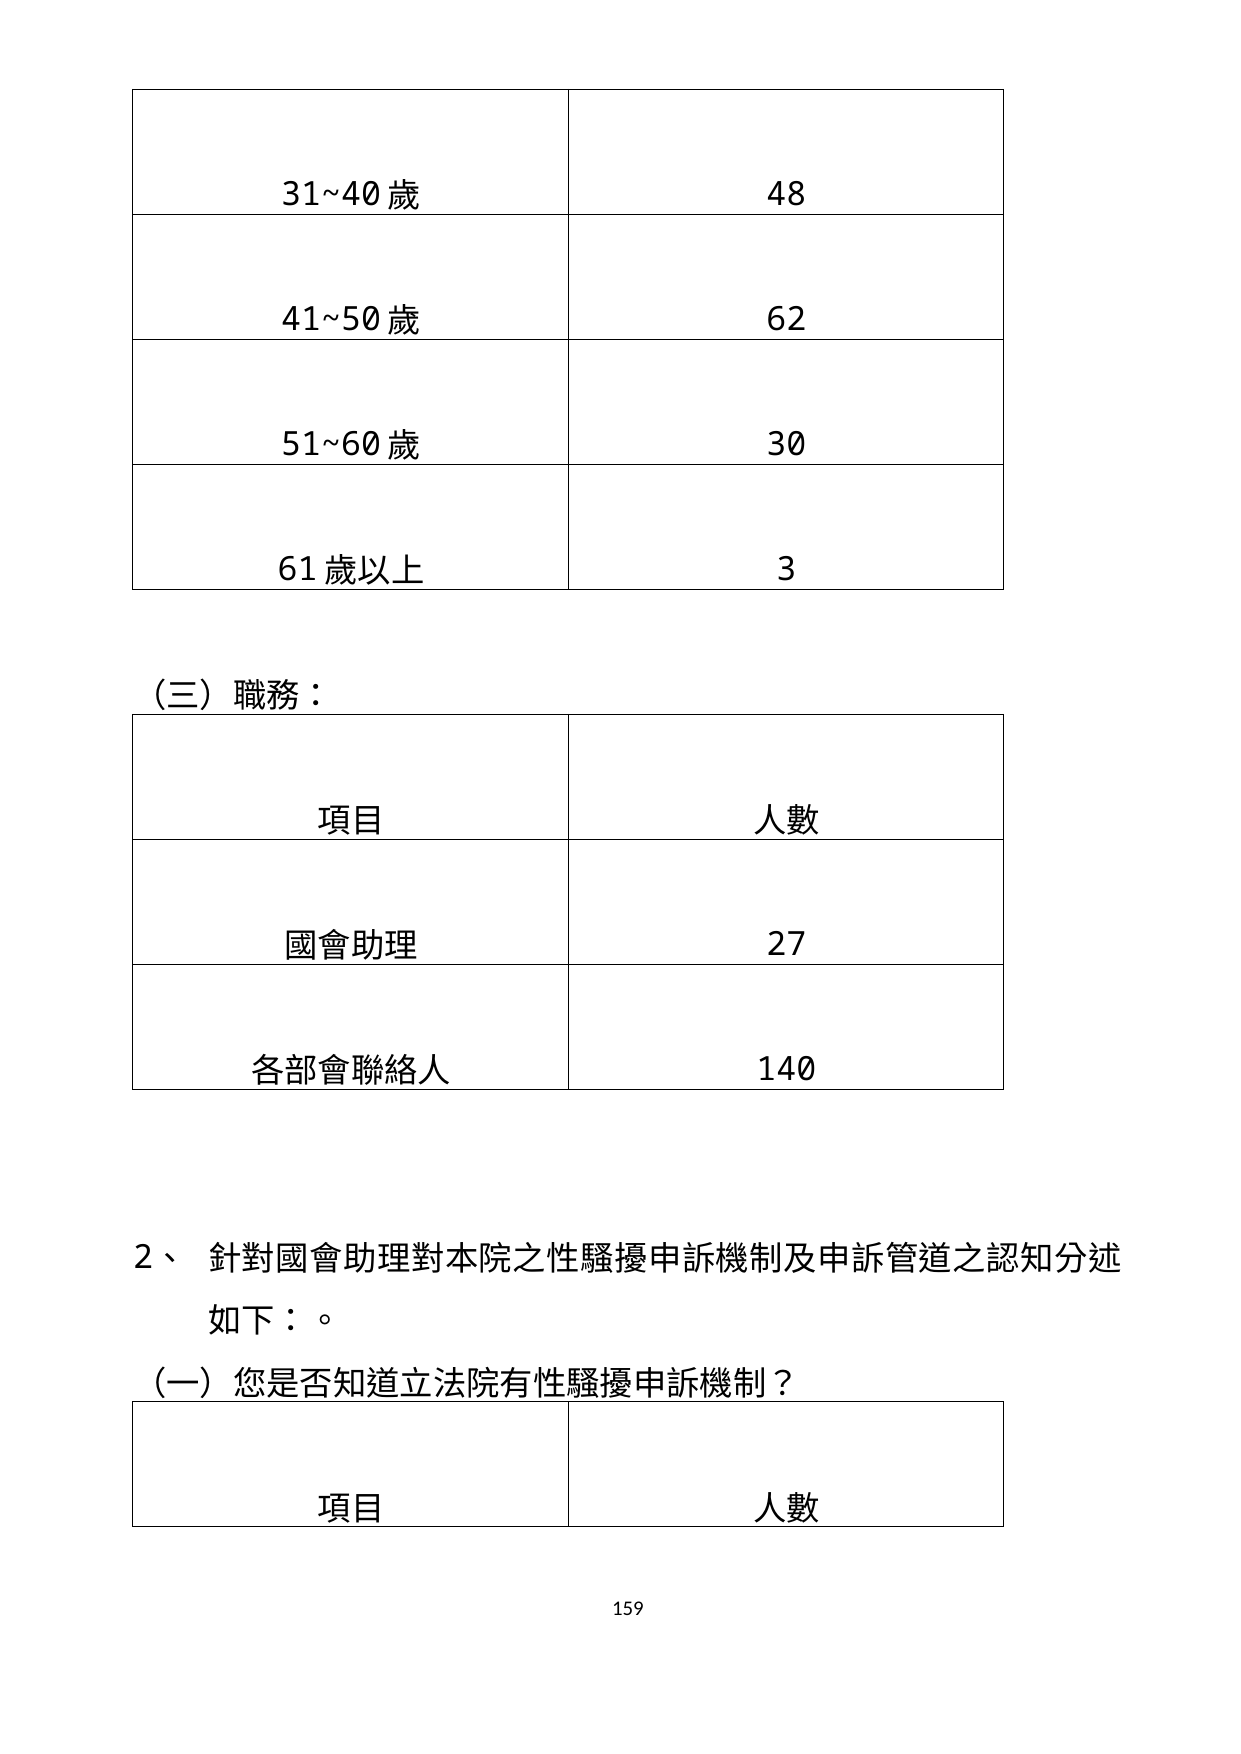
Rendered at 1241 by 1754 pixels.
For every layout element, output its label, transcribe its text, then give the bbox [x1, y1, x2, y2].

table_cell 30 [569, 340, 1003, 464]
text （三）職務： [133, 651, 1122, 714]
table_cell 各部會聯絡人 [133, 965, 568, 1089]
table_cell 3 [569, 465, 1003, 589]
table_cell 國會助理 [133, 840, 568, 964]
table_cell 140 [569, 965, 1003, 1089]
text （一）您是否知道立法院有性騷擾申訴機制？ [133, 1339, 1122, 1401]
table_header 項目 [133, 1402, 568, 1526]
table_cell 51~60歲 [133, 340, 568, 464]
table_cell 31~40歲 [133, 90, 568, 214]
table_cell 27 [569, 840, 1003, 964]
table_header 人數 [569, 715, 1003, 839]
table_cell 62 [569, 215, 1003, 339]
table_cell 48 [569, 90, 1003, 214]
table_cell 41~50歲 [133, 215, 568, 339]
list 針對國會助理對本院之性騷擾申訴機制及申訴管道之認知分述如下：。 [133, 1214, 1122, 1339]
table_cell 61歲以上 [133, 465, 568, 589]
table_header 項目 [133, 715, 568, 839]
table_header 人數 [569, 1402, 1003, 1526]
